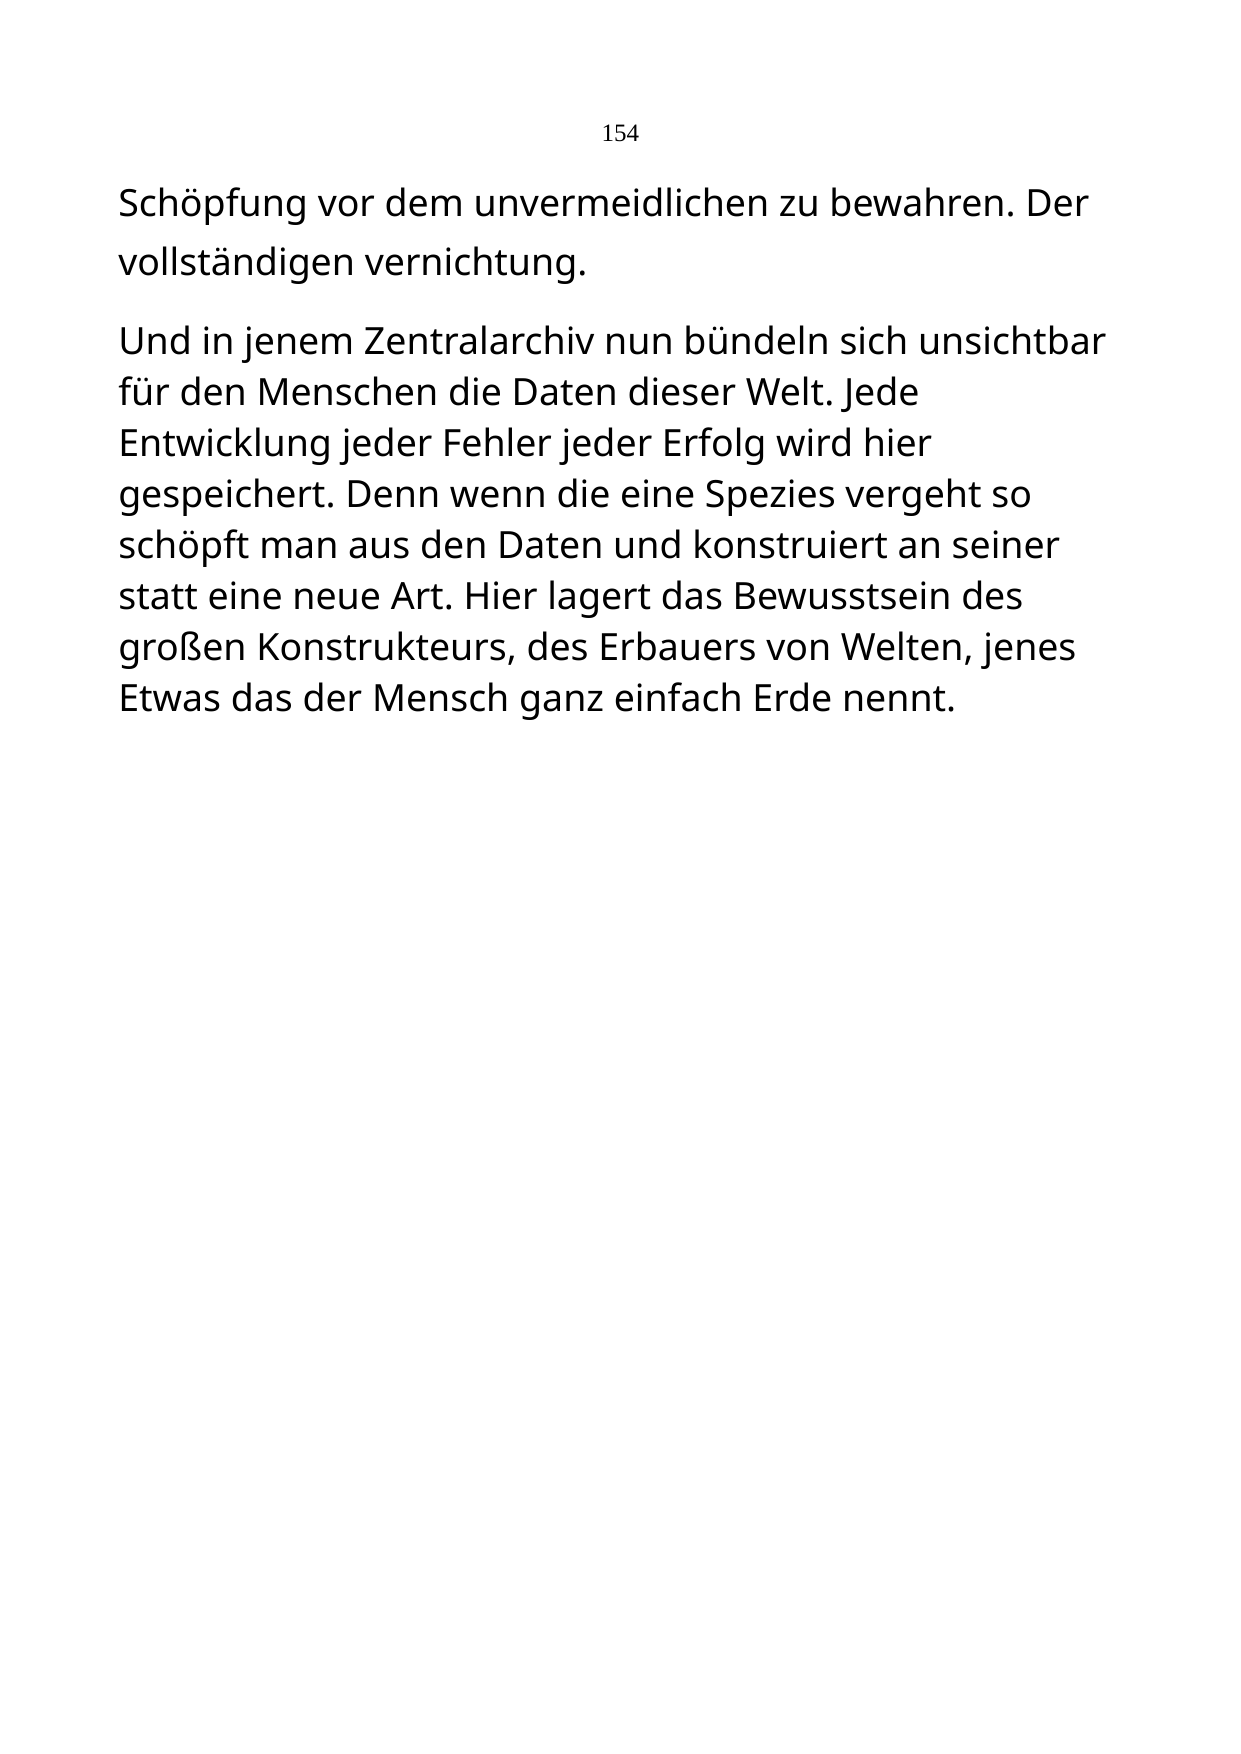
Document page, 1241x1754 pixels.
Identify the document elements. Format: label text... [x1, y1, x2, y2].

text Und in jenem Zentralarchiv nun bündeln sich unsichtbar für den Menschen die Daten dieser Welt. Jede Entwicklung jeder Fehler jeder Erfolg wird hier gespeichert. Denn wenn die eine Spezies vergeht so schöpft man aus den Daten und konstruiert an seiner statt eine neue Art. Hier lagert das Bewusstsein des großen Konstrukteurs, des Erbauers von Welten, jenes Etwas das der Mensch ganz einfach Erde nennt. [118, 314, 1122, 723]
text Schöpfung vor dem unvermeidlichen zu bewahren. Der vollständigen vernichtung. [118, 176, 1122, 286]
